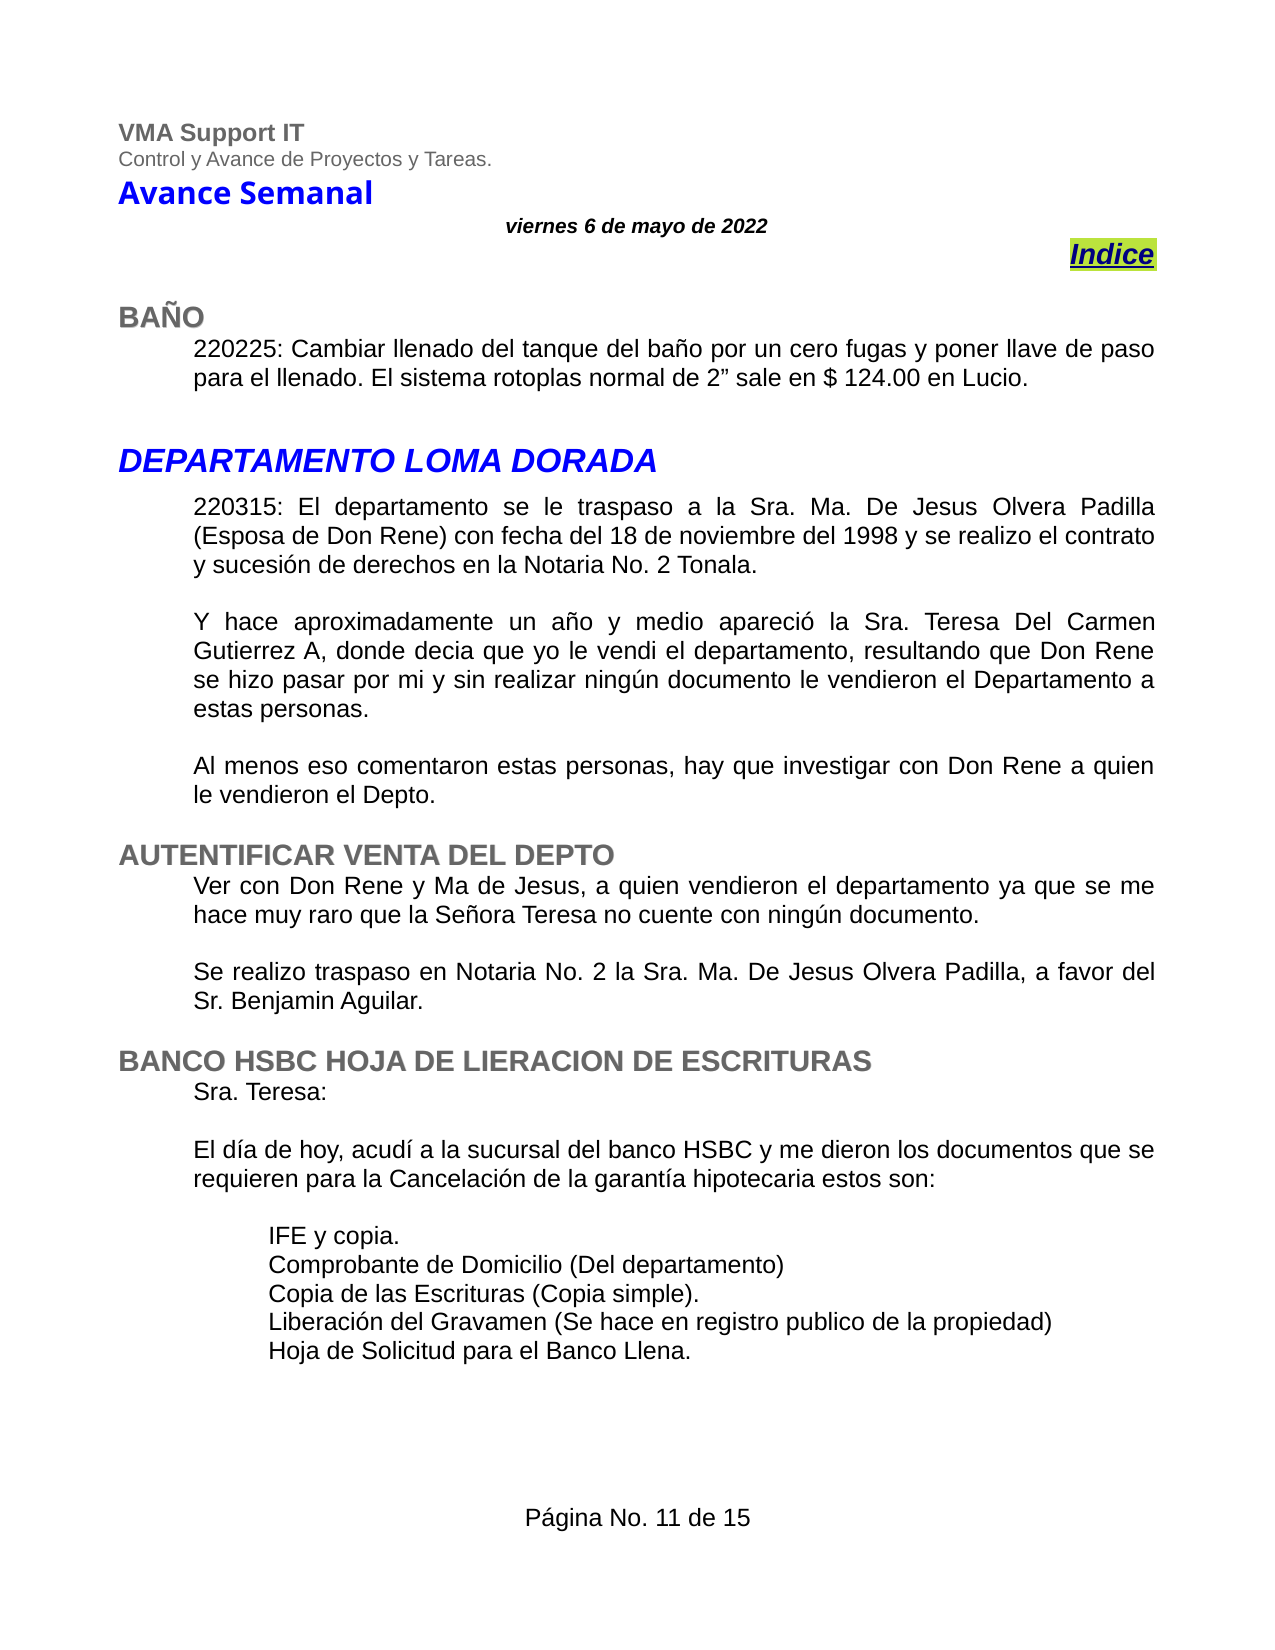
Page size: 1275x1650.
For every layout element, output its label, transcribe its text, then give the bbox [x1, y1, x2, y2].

subtitle BAÑO [118, 300, 1157, 334]
text Al menos eso comentaron estas personas, hay que investigar con Don Rene a quien le vendieron el Depto. [193, 751, 1157, 809]
text 220225: Cambiar llenado del tanque del baño por un cero fugas y poner llave de paso para el llenado. El sistema rotoplas normal de 2” sale en $ 124.00 en Lucio. [193, 334, 1157, 392]
subtitle DEPARTAMENTO LOMA DORADA [118, 441, 1157, 480]
text Copia de las Escrituras (Copia simple). [193, 1279, 1157, 1307]
text Se realizo traspaso en Notaria No. 2 la Sra. Ma. De Jesus Olvera Padilla, a favor del Sr. Benjamin Aguilar. [193, 957, 1157, 1015]
text Sra. Teresa: [193, 1077, 1157, 1106]
text El día de hoy, acudí a la sucursal del banco HSBC y me dieron los documentos que se requieren para la Cancelación de la garantía hipotecaria estos son: [193, 1135, 1157, 1192]
text Liberación del Gravamen (Se hace en registro publico de la propiedad) [193, 1307, 1157, 1336]
text Ver con Don Rene y Ma de Jesus, a quien vendieron el departamento ya que se me hace muy raro que la Señora Teresa no cuente con ningún documento. [193, 871, 1157, 929]
text Comprobante de Domicilio (Del departamento) [193, 1250, 1157, 1279]
text Y hace aproximadamente un año y medio apareció la Sra. Teresa Del Carmen Gutierrez A, donde decia que yo le vendi el departamento, resultando que Don Rene se hizo pasar por mi y sin realizar ningún documento le vendieron el Departamento a estas personas. [193, 607, 1157, 722]
text Hoja de Solicitud para el Banco Llena. [193, 1336, 1157, 1365]
subtitle AUTENTIFICAR VENTA DEL DEPTO [118, 837, 1157, 871]
text IFE y copia. [193, 1221, 1157, 1250]
text 220315: El departamento se le traspaso a la Sra. Ma. De Jesus Olvera Padilla (Esposa de Don Rene) con fecha del 18 de noviembre del 1998 y se realizo el contrato y sucesión de derechos en la Notaria No. 2 Tonala. [193, 492, 1157, 579]
subtitle BANCO HSBC HOJA DE LIERACION DE ESCRITURAS [118, 1044, 1157, 1077]
